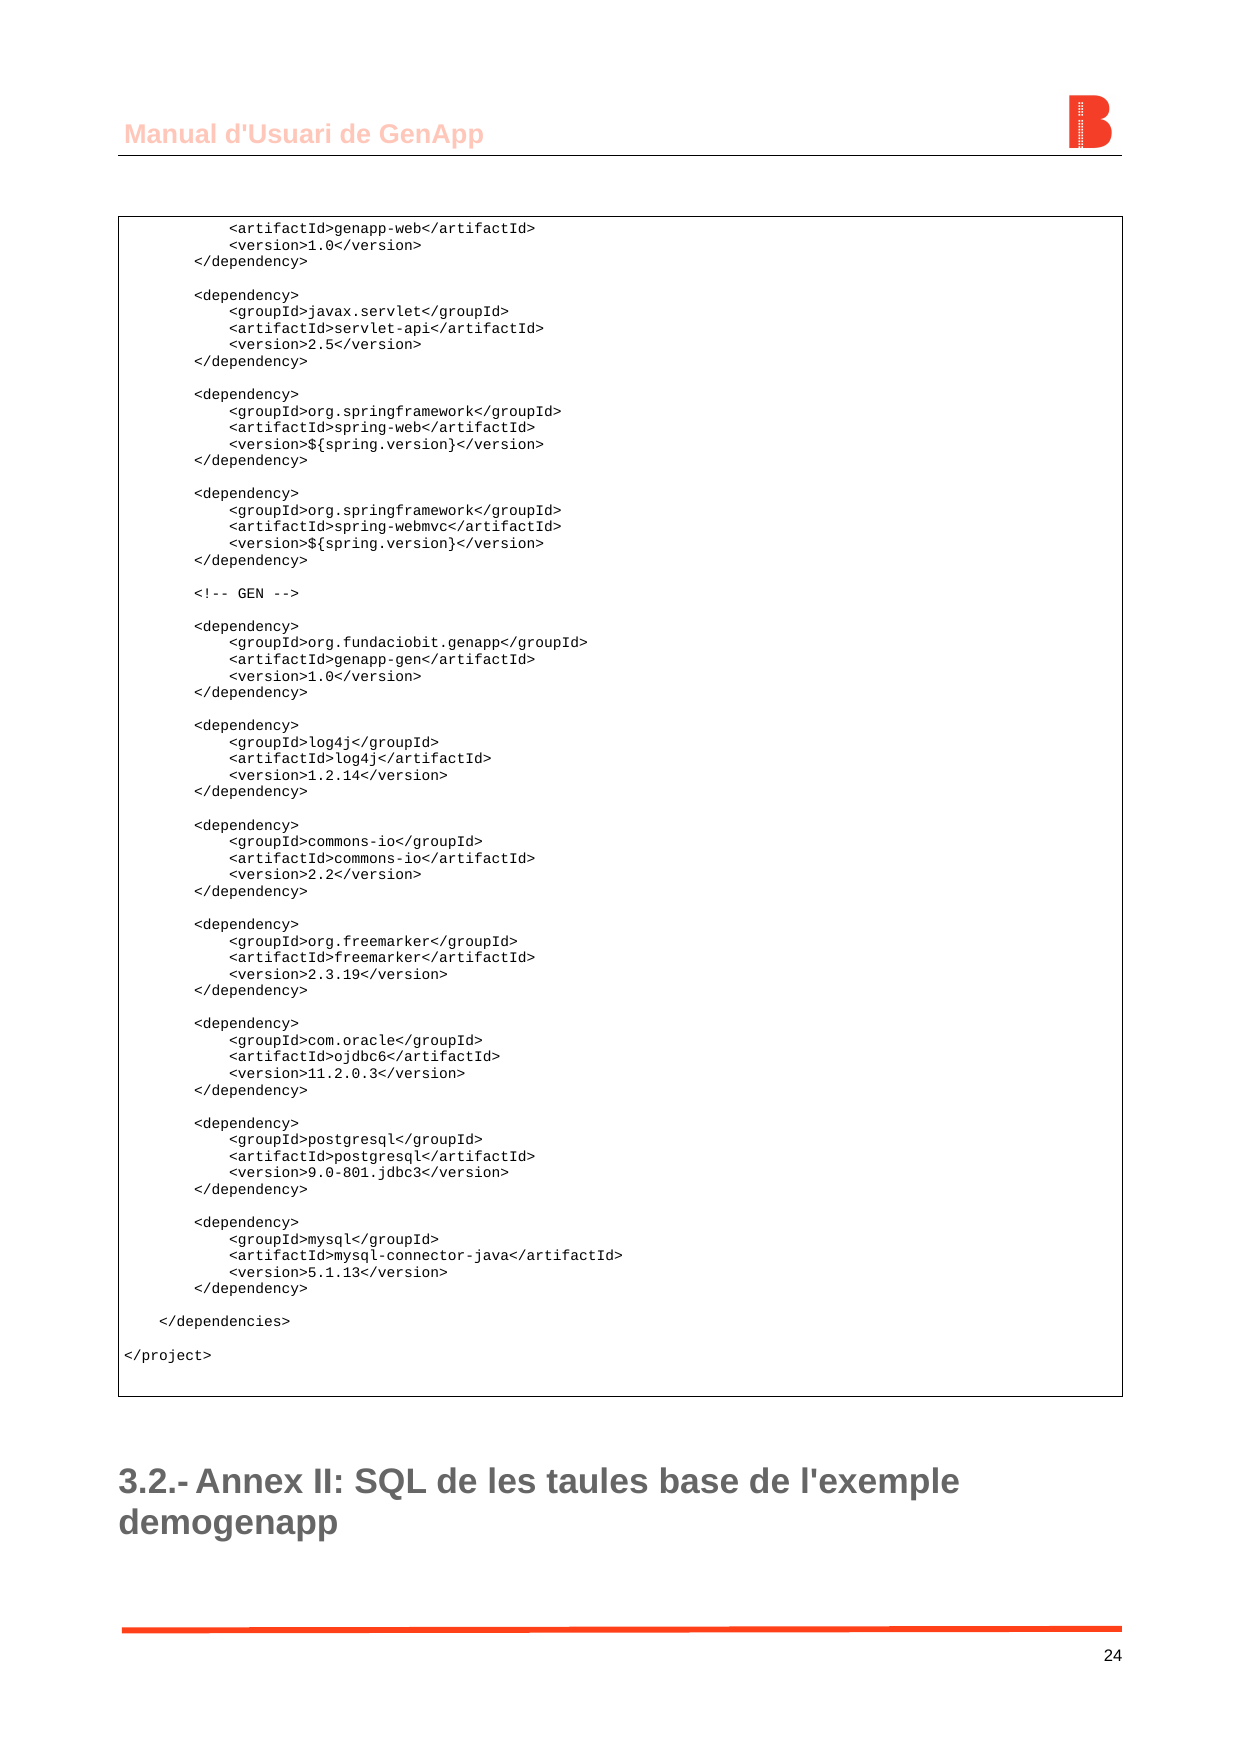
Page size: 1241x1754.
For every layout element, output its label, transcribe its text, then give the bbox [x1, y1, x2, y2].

subtitle Annex II: SQL de les taules base de l'exemple demogenapp [118, 1460, 1122, 1542]
table_header <artifactId>genapp-web</artifactId> <version>1.0</version> </dependency> <dependency> <groupId>javax.servlet</groupId> <artifactId>servlet-api</artifactId> <version>2.5</version> </dependency> <dependency> <groupId>org.springframework</groupId> <artifactId>spring-web</artifactId> <version>${spring.version}</version> </dependency> <dependency> <groupId>org.springframework</groupId> <artifactId>spring-webmvc</artifactId> <version>${spring.version}</version> </dependency> <!-- GEN --> <dependency> <groupId>org.fundaciobit.genapp</groupId> <artifactId>genapp-gen</artifactId> <version>1.0</version> </dependency> <dependency> <groupId>log4j</groupId> <artifactId>log4j</artifactId> <version>1.2.14</version> </dependency> <dependency> <groupId>commons-io</groupId> <artifactId>commons-io</artifactId> <version>2.2</version> </dependency> <dependency> <groupId>org.freemarker</groupId> <artifactId>freemarker</artifactId> <version>2.3.19</version> </dependency> <dependency> <groupId>com.oracle</groupId> <artifactId>ojdbc6</artifactId> <version>11.2.0.3</version> </dependency> <dependency> <groupId>postgresql</groupId> <artifactId>postgresql</artifactId> <version>9.0-801.jdbc3</version> </dependency> <dependency> <groupId>mysql</groupId> <artifactId>mysql-connector-java</artifactId> <version>5.1.13</version> </dependency> </dependencies> </project> [119, 217, 1122, 1396]
picture [1063, 94, 1117, 150]
